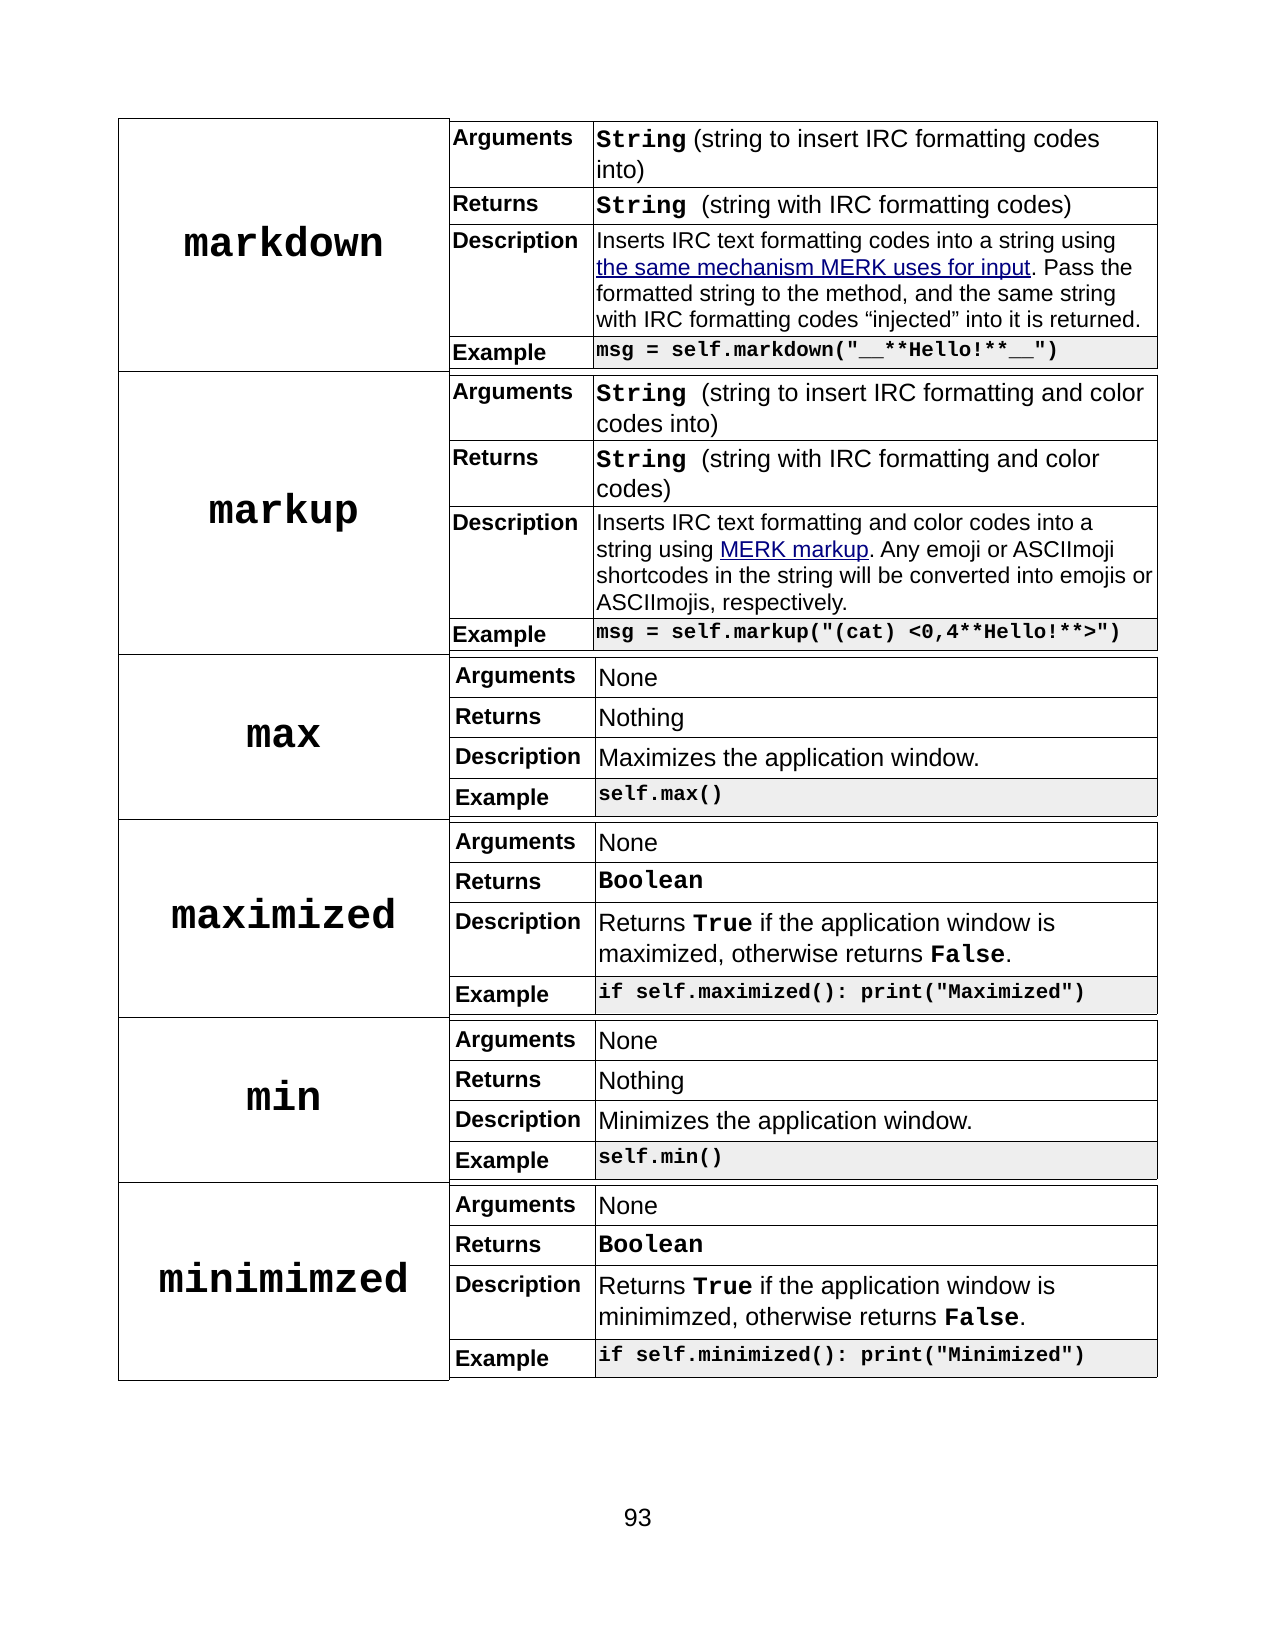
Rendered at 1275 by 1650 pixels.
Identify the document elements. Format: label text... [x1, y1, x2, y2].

table_header None [596, 658, 1157, 697]
table_cell Returns [450, 441, 593, 506]
table_cell minimimzed [119, 1183, 449, 1380]
table_cell Example [450, 779, 595, 816]
table_cell Returns [450, 698, 595, 737]
table_cell Boolean [596, 863, 1157, 902]
table_cell self.min() [596, 1142, 1157, 1179]
table_cell Example [450, 1142, 595, 1179]
table_cell Nothing [596, 1061, 1157, 1100]
table_cell if self.maximized(): print("Maximized") [596, 977, 1157, 1013]
table_cell Description [450, 507, 593, 618]
table_cell String (string with IRC formatting and color codes) [594, 441, 1157, 506]
table_cell Maximizes the application window. [596, 738, 1157, 778]
table_header Arguments [450, 122, 593, 187]
table_cell maximized [119, 820, 449, 1017]
table_cell Description [450, 903, 595, 976]
table_cell Description [450, 738, 595, 778]
table_cell Description [450, 225, 593, 336]
table_cell max [119, 655, 449, 819]
table_header Arguments [450, 823, 595, 862]
table_cell min [119, 1018, 449, 1182]
table_cell Returns [450, 863, 595, 902]
table_cell markup [119, 372, 449, 653]
table_cell Returns [450, 188, 593, 224]
table_cell Example [450, 1340, 595, 1377]
table_header None [596, 823, 1157, 862]
table_cell Returns True if the application window is minimimzed, otherwise returns False. [596, 1266, 1157, 1339]
table_header Arguments [450, 1021, 595, 1060]
table_header Arguments [450, 376, 593, 440]
table_cell msg = self.markup("(cat) <0,4**Hello!**>") [594, 619, 1157, 650]
table_cell self.max() [596, 779, 1157, 816]
table_cell String (string with IRC formatting codes) [594, 188, 1157, 224]
table_cell msg = self.markdown("__**Hello!**__") [594, 337, 1157, 368]
table_cell Inserts IRC text formatting codes into a string using the same mechanism MERK uses for input. Pass the formatted string to the method, and the same string with IRC formatting codes “injected” into it is returned. [594, 225, 1157, 336]
table_header None [596, 1186, 1157, 1225]
table_cell Example [450, 977, 595, 1013]
table_cell Returns [450, 1061, 595, 1100]
table_cell Inserts IRC text formatting and color codes into a string using MERK markup. Any emoji or ASCIImoji shortcodes in the string will be converted into emojis or ASCIImojis, respectively. [594, 507, 1157, 618]
table_cell markdown [119, 119, 449, 371]
table_cell Minimizes the application window. [596, 1101, 1157, 1141]
table_cell Description [450, 1266, 595, 1339]
table_header String (string to insert IRC formatting and color codes into) [594, 376, 1157, 440]
table_cell [450, 371, 1157, 375]
table_cell Example [450, 619, 593, 650]
table_header String (string to insert IRC formatting codes into) [594, 122, 1157, 187]
table_cell Example [450, 337, 593, 368]
table_header Arguments [450, 658, 595, 697]
table_header Arguments [450, 1186, 595, 1225]
table_cell Nothing [596, 698, 1157, 737]
table_cell Returns True if the application window is maximized, otherwise returns False. [596, 903, 1157, 976]
table_header None [596, 1021, 1157, 1060]
table_cell Boolean [596, 1226, 1157, 1265]
table_cell Description [450, 1101, 595, 1141]
table_cell Returns [450, 1226, 595, 1265]
table_cell if self.minimized(): print("Minimized") [596, 1340, 1157, 1377]
